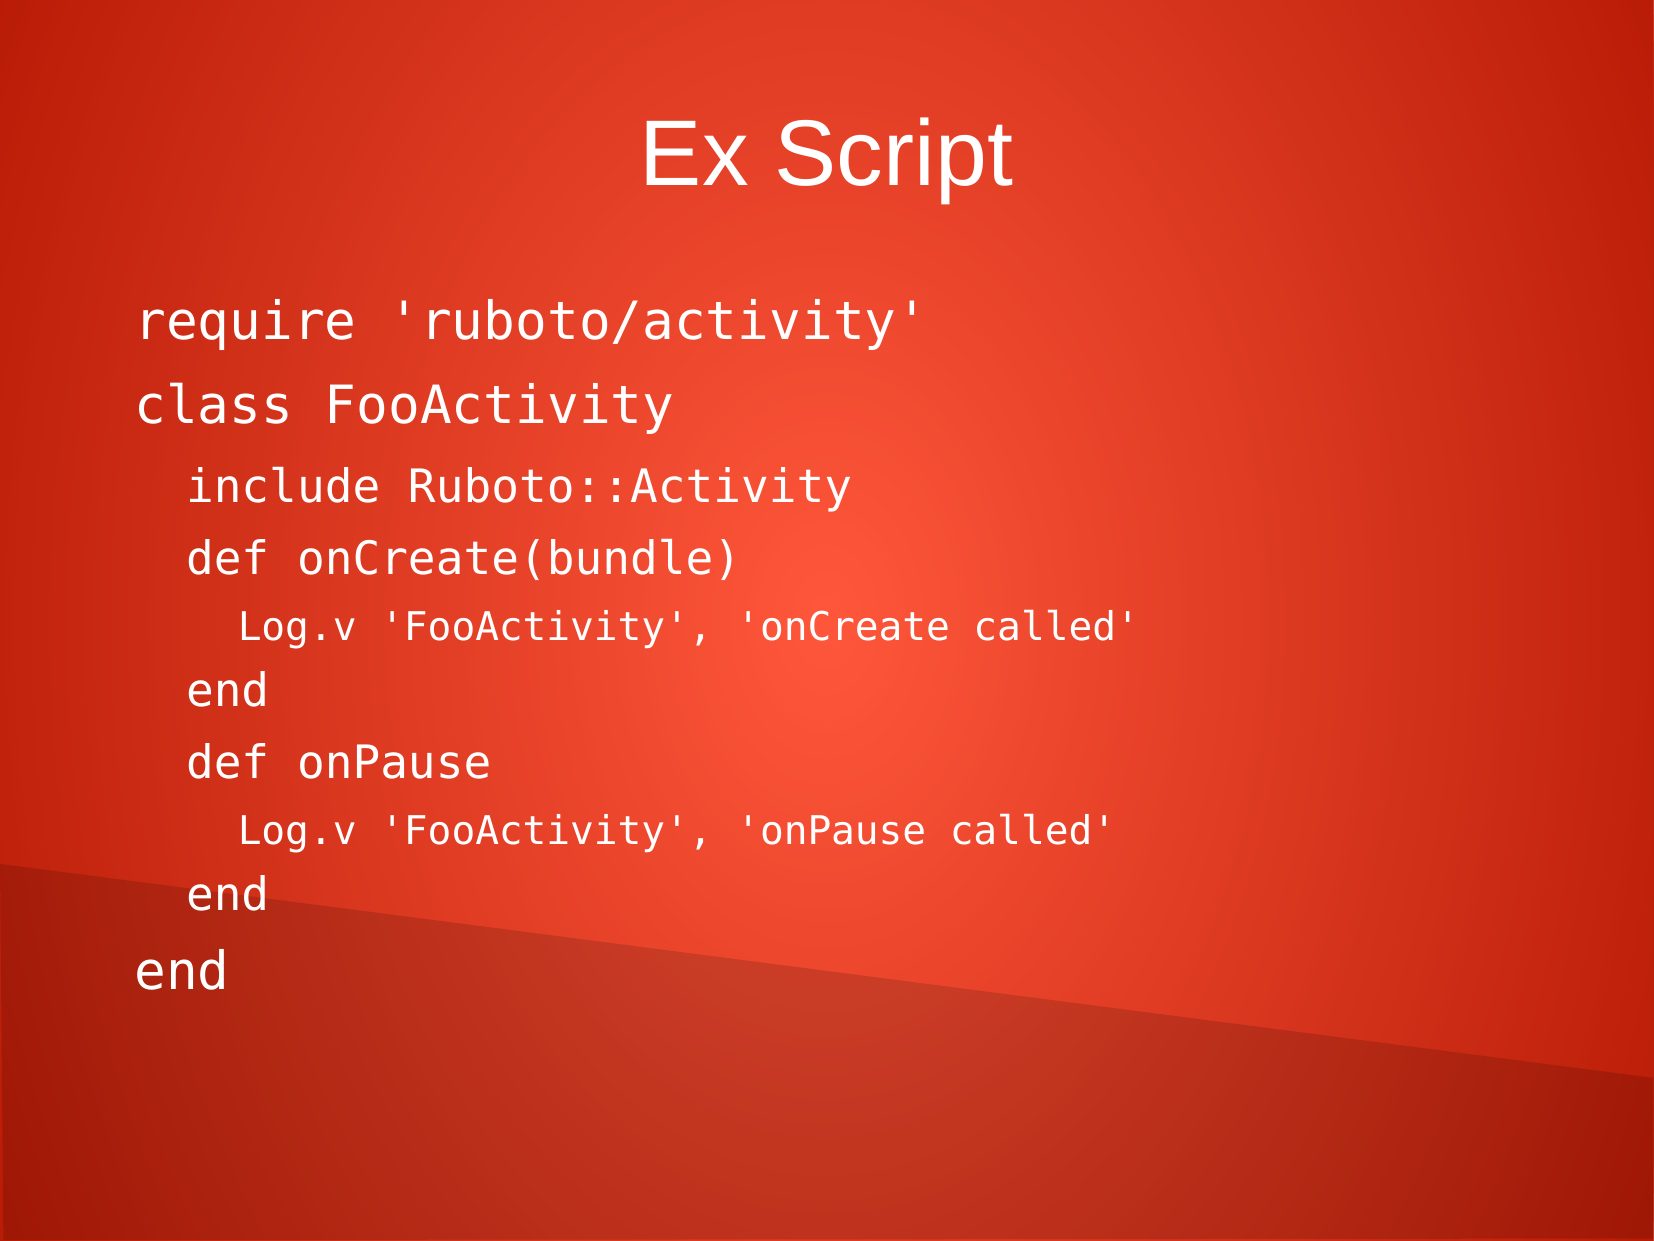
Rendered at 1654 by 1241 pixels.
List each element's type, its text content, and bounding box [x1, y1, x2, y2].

title Ex Script [82, 49, 1571, 257]
list require 'ruboto/activity' class FooActivity include Ruboto::Activity def onCreate(bundle) Log.v 'FooActivity', 'onCreate called' end def onPause Log.v 'FooActivity', 'onPause called' end end [82, 290, 1571, 1010]
